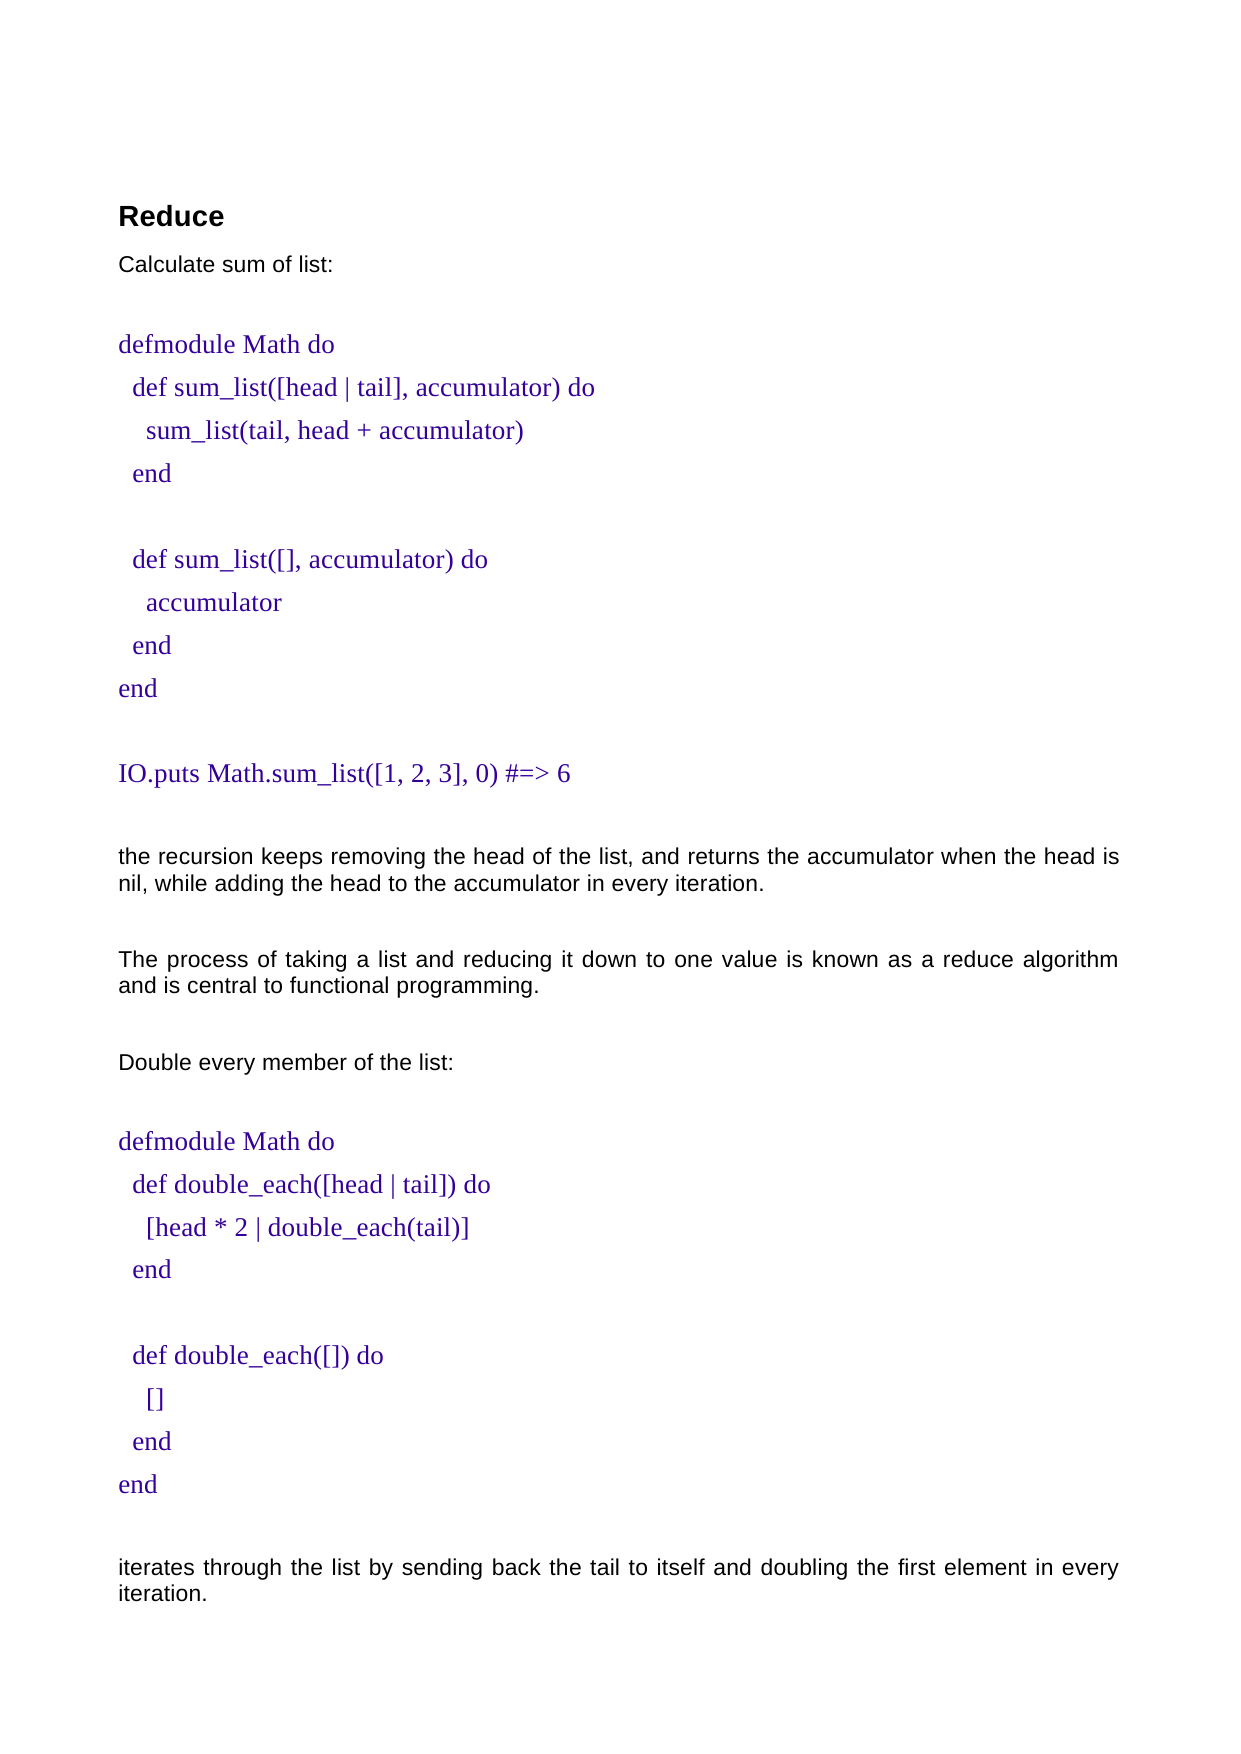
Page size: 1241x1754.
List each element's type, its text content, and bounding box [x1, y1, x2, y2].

text end [118, 1468, 1122, 1499]
text [] [118, 1382, 1122, 1413]
text The process of taking a list and reducing it down to one value is known as a reduce algorithm and is central to functional programming. [118, 946, 1122, 999]
text defmodule Math do [118, 1125, 1122, 1156]
text end [118, 457, 1122, 488]
text end [118, 672, 1122, 703]
text def sum_list([head | tail], accumulator) do [118, 371, 1122, 402]
text iterates through the list by sending back the tail to itself and doubling the first element in every iteration. [118, 1554, 1122, 1607]
text the recursion keeps removing the head of the list, and returns the accumulator when the head is nil, while adding the head to the accumulator in every iteration. [118, 843, 1122, 896]
subtitle Reduce [118, 199, 1122, 232]
text end [118, 1253, 1122, 1285]
text defmodule Math do [118, 328, 1122, 359]
text def double_each([head | tail]) do [118, 1168, 1122, 1199]
text accumulator [118, 586, 1122, 617]
text def double_each([]) do [118, 1339, 1122, 1371]
text IO.puts Math.sum_list([1, 2, 3], 0) #=> 6 [118, 757, 1122, 789]
text Calculate sum of list: [118, 251, 1122, 277]
text Double every member of the list: [118, 1048, 1122, 1075]
text end [118, 1425, 1122, 1456]
text [head * 2 | double_each(tail)] [118, 1211, 1122, 1242]
text sum_list(tail, head + accumulator) [118, 414, 1122, 445]
text def sum_list([], accumulator) do [118, 543, 1122, 574]
text end [118, 629, 1122, 660]
